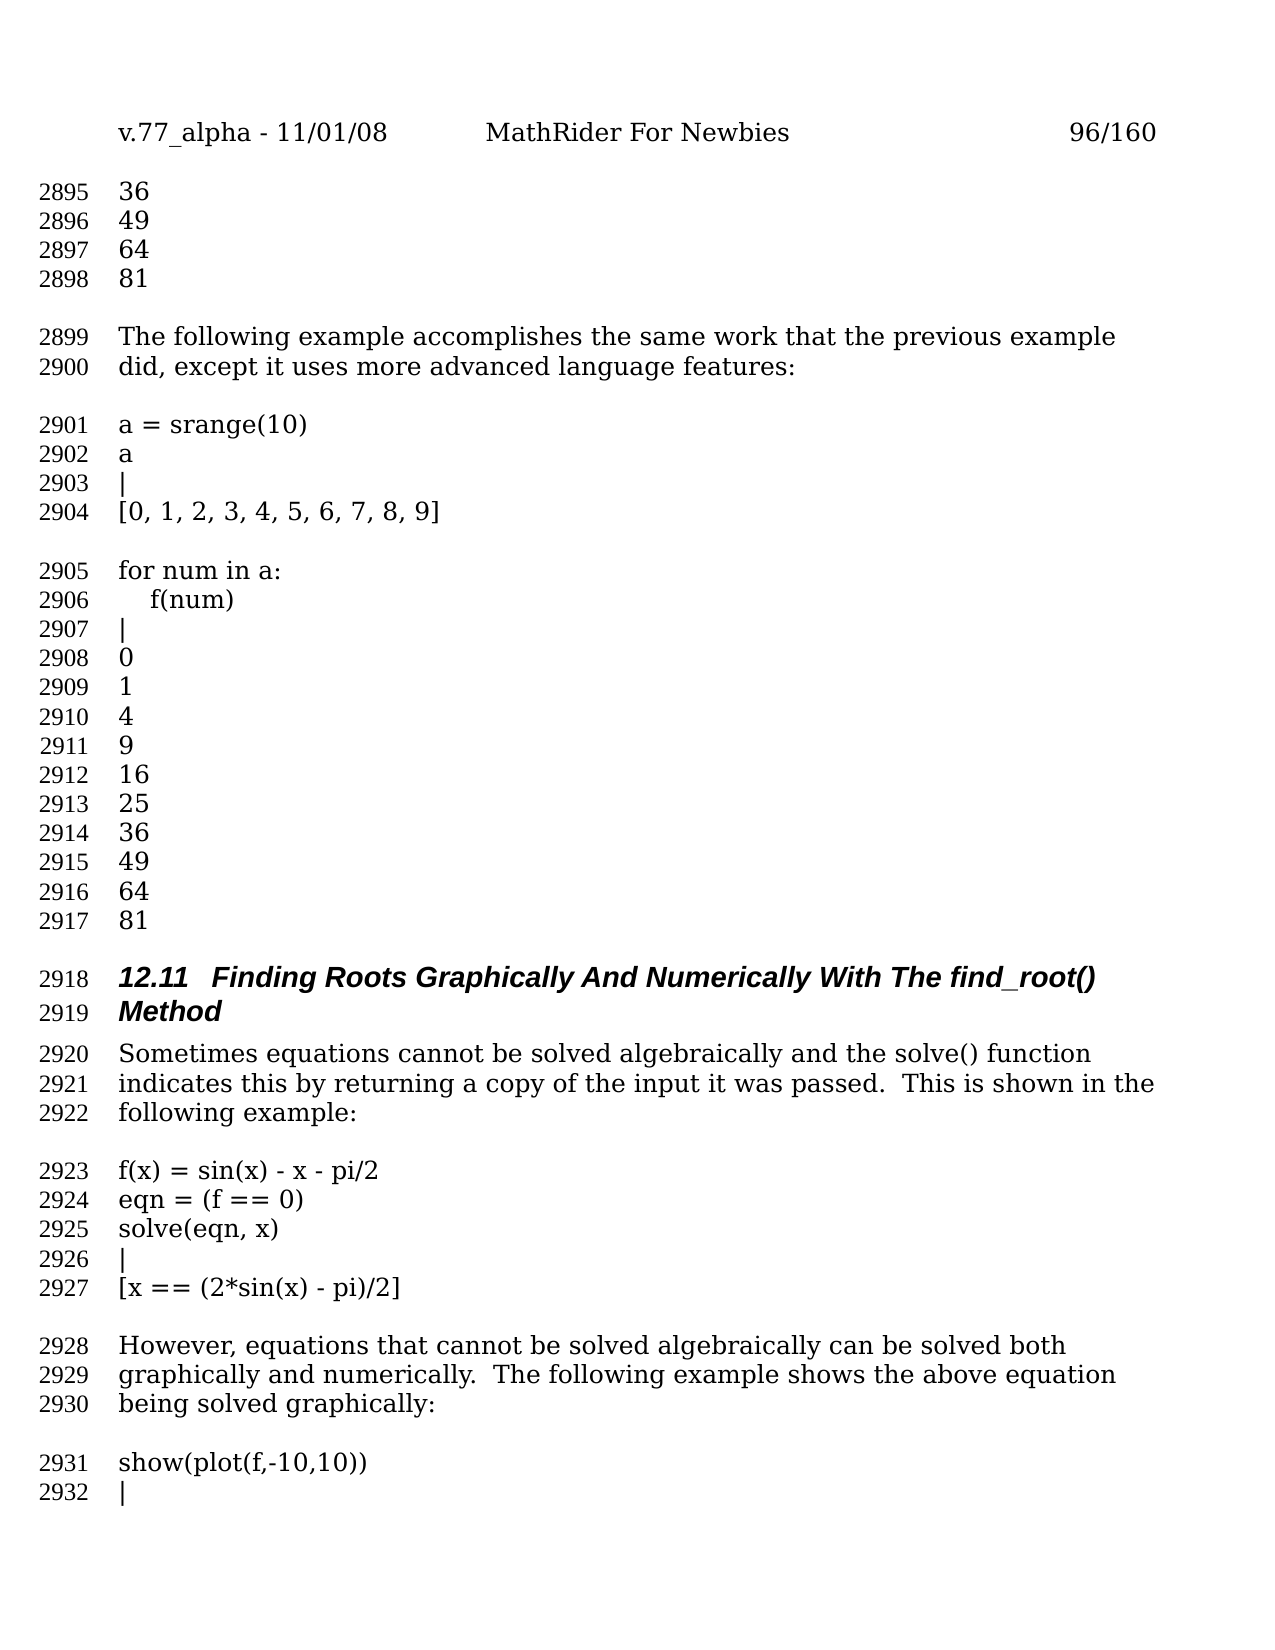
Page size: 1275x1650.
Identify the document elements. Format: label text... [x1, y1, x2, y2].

text Sometimes equations cannot be solved algebraically and the solve() function indicates this by returning a copy of the input it was passed. This is shown in the following example: [118, 1040, 1157, 1127]
text 9 [118, 731, 1157, 760]
text solve(eqn, x) [118, 1215, 1157, 1244]
text 36 [118, 818, 1157, 848]
text eqn = (f == 0) [118, 1186, 1157, 1215]
text 64 [118, 877, 1157, 906]
text However, equations that cannot be solved algebraically can be solved both graphically and numerically. The following example shows the above equation being solved graphically: [118, 1331, 1157, 1419]
text for num in a: [118, 556, 1157, 585]
text 81 [118, 906, 1157, 935]
text a [118, 439, 1157, 468]
text show(plot(f,-10,10)) [118, 1448, 1157, 1477]
text | [118, 468, 1157, 498]
text The following example accomplishes the same work that the previous example did, except it uses more advanced language features: [118, 323, 1157, 381]
text | [118, 614, 1157, 643]
subtitle Finding Roots Graphically And Numerically With The find_root() Method [118, 960, 1157, 1027]
text 81 [118, 264, 1157, 293]
text [0, 1, 2, 3, 4, 5, 6, 7, 8, 9] [118, 498, 1157, 527]
text 49 [118, 848, 1157, 877]
text a = srange(10) [118, 410, 1157, 439]
text 25 [118, 789, 1157, 818]
text 49 [118, 206, 1157, 235]
text | [118, 1244, 1157, 1273]
text 4 [118, 702, 1157, 731]
text f(num) [118, 585, 1157, 614]
text f(x) = sin(x) - x - pi/2 [118, 1156, 1157, 1186]
text 36 [118, 177, 1157, 206]
text 0 [118, 643, 1157, 673]
text 16 [118, 760, 1157, 789]
text | [118, 1477, 1157, 1506]
text 1 [118, 673, 1157, 702]
text 64 [118, 235, 1157, 264]
text [x == (2*sin(x) - pi)/2] [118, 1273, 1157, 1302]
